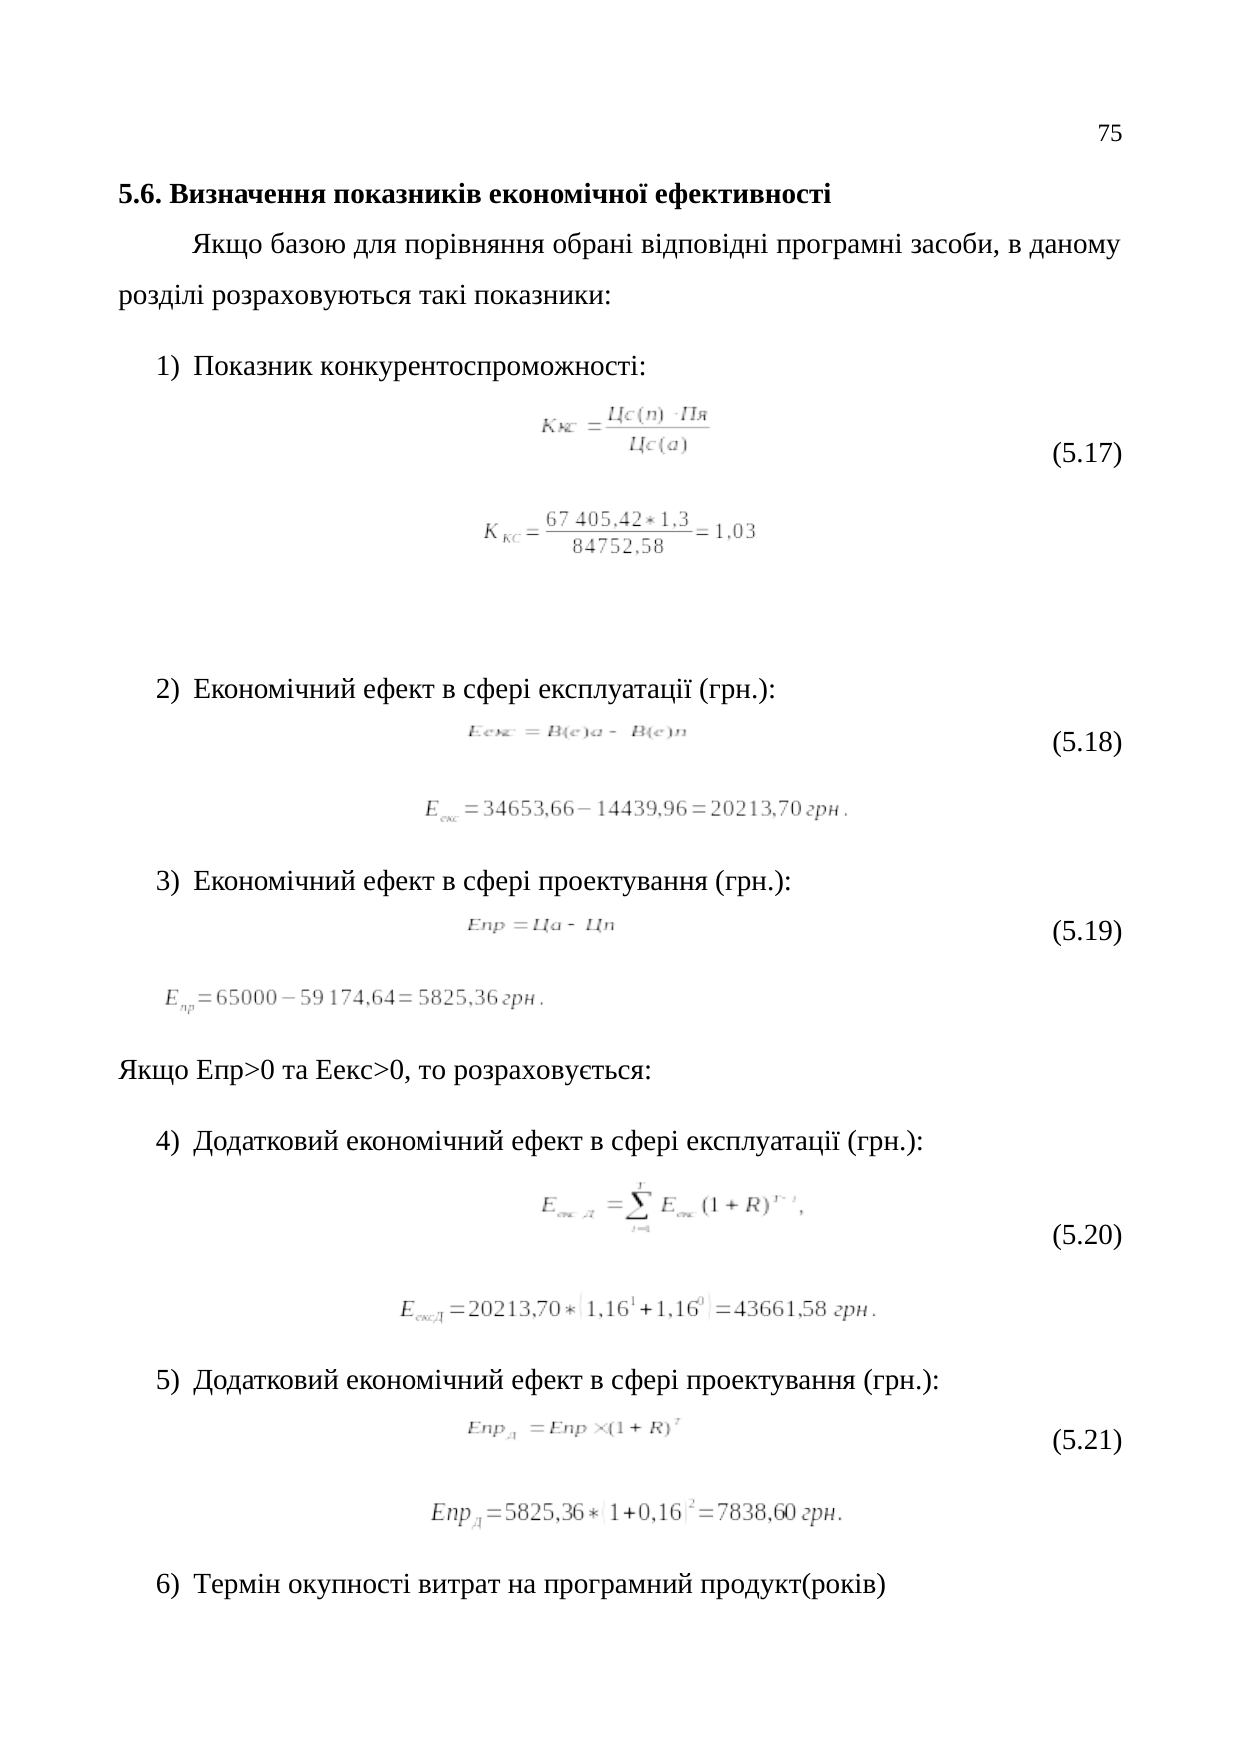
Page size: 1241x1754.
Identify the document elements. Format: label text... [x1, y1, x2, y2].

list Термін окупності витрат на програмний продукт(років) [156, 1566, 1122, 1599]
subtitle 5.6. Визначення показників економічної ефективності [118, 176, 1122, 210]
text (5.19) [118, 913, 1122, 947]
list Економічний ефект в сфері експлуатації (грн.): [156, 671, 1122, 704]
list Додатковий економічний ефект в сфері проектування (грн.): [156, 1362, 1122, 1396]
text (5.18) [118, 721, 1122, 757]
text (5.21) [118, 1412, 1122, 1456]
text Якщо базою для порівняння обрані відповідні програмні засоби, в даному розділі розраховуються такі показники: [118, 227, 1122, 311]
text Якщо Епр>0 та Еекс>0, то розраховується: [118, 1052, 1122, 1086]
text (5.17) [118, 398, 1122, 468]
list Показник конкурентоспроможності: [156, 348, 1122, 382]
text (5.20) [118, 1174, 1122, 1251]
list Додатковий економічний ефект в сфері експлуатації (грн.): [156, 1123, 1122, 1157]
list Економічний ефект в сфері проектування (грн.): [156, 863, 1122, 896]
